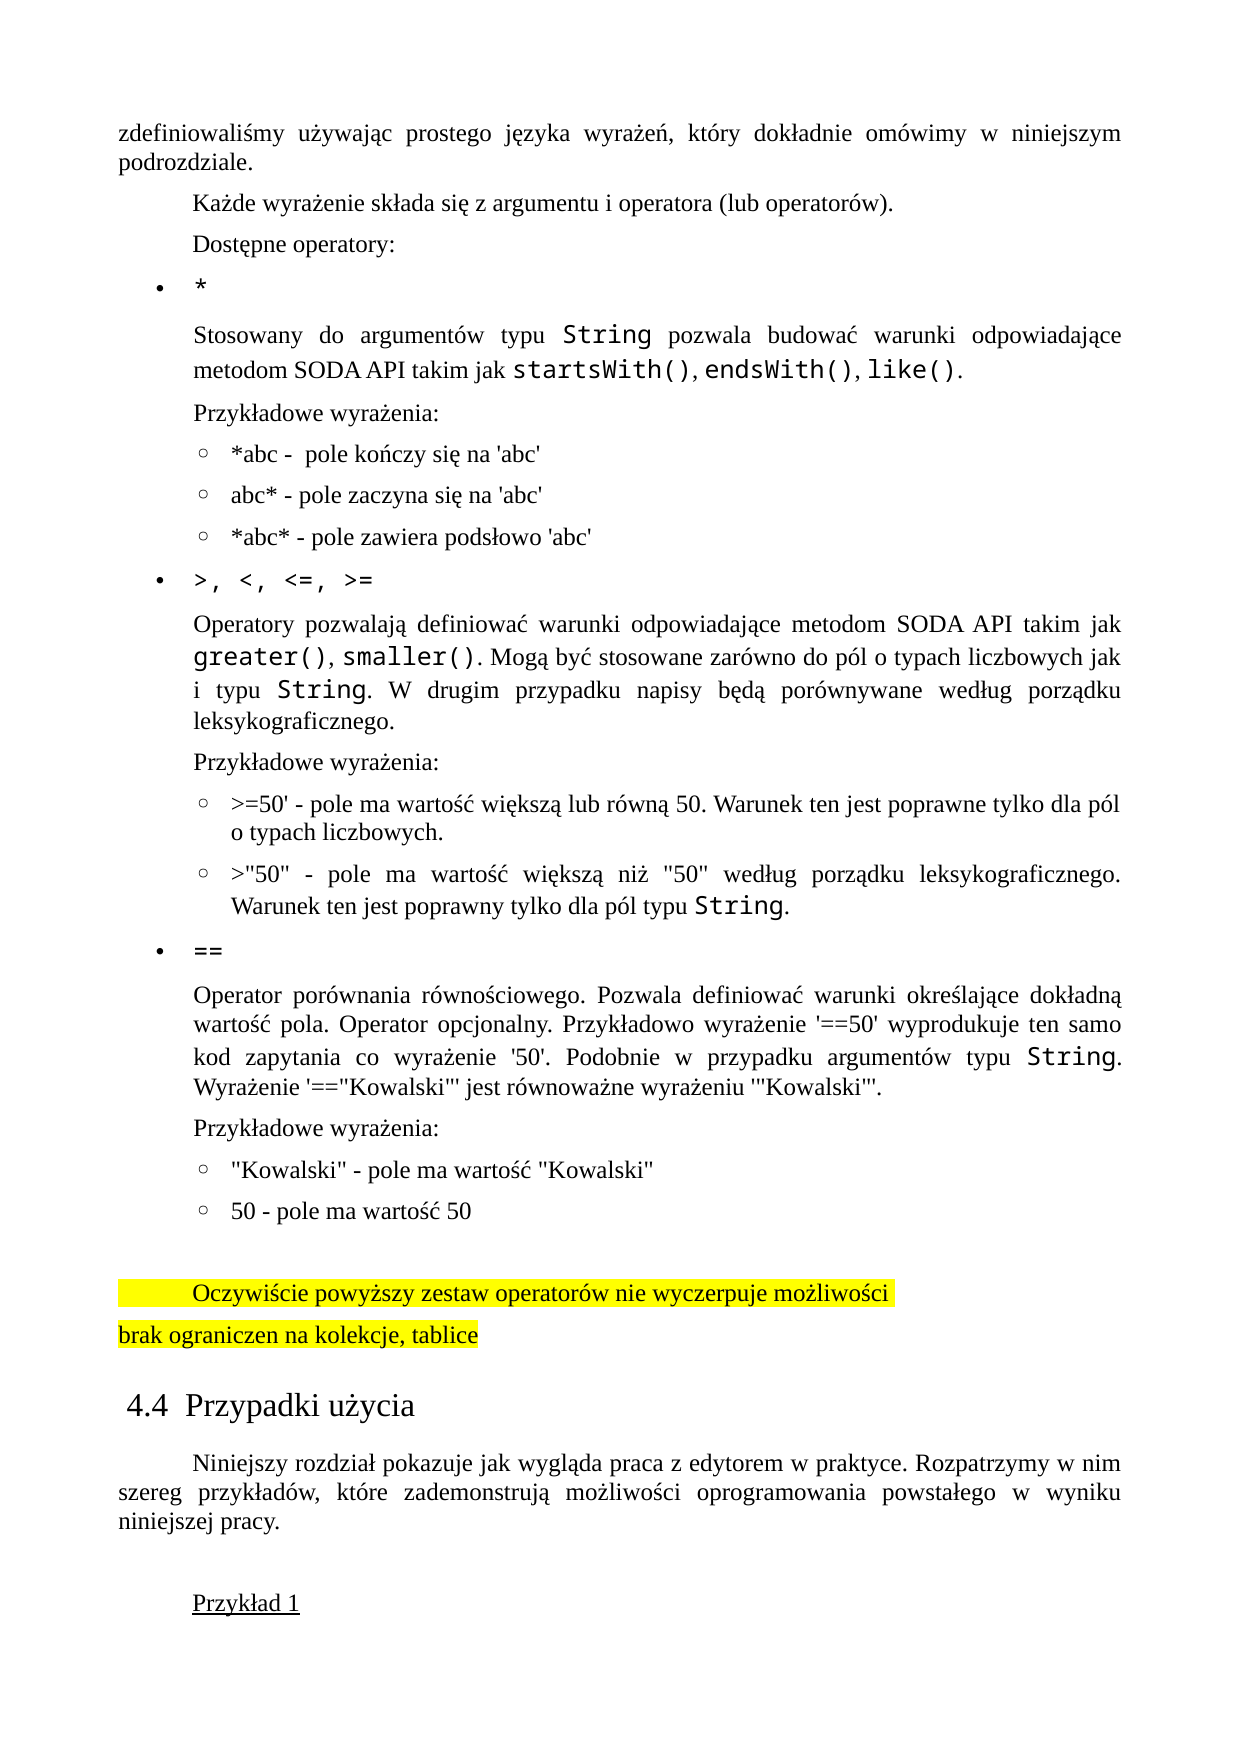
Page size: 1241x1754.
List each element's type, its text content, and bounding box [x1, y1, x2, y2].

subtitle Przypadki użycia [118, 1386, 1122, 1424]
text zdefiniowaliśmy używając prostego języka wyrażeń, który dokładnie omówimy w niniejszym podrozdziale. [118, 118, 1122, 176]
list Operator porównania równościowego. Pozwala definiować warunki określające dokładną wartość pola. Operator opcjonalny. Przykładowo wyrażenie '==50' wyprodukuje ten samo kod zapytania co wyrażenie '50'. Podobnie w przypadku argumentów typu String. Wyrażenie '=="Kowalski"' jest równoważne wyrażeniu '"Kowalski"'. [156, 981, 1122, 1101]
list >=50' - pole ma wartość większą lub równą 50. Warunek ten jest poprawne tylko dla pól o typach liczbowych. [193, 789, 1122, 846]
list Przykładowe wyrażenia: [156, 1113, 1122, 1142]
list 50 - pole ma wartość 50 [193, 1196, 1122, 1225]
text Każde wyrażenie składa się z argumentu i operatora (lub operatorów). [118, 188, 1122, 217]
list Przykładowe wyrażenia: [156, 398, 1122, 427]
text Dostępne operatory: [118, 229, 1122, 258]
list >, <, <=, >= [156, 563, 1122, 597]
list *abc - pole kończy się na 'abc' [193, 439, 1122, 468]
list abc* - pole zaczyna się na 'abc' [193, 480, 1122, 509]
text Niniejszy rozdział pokazuje jak wygląda praca z edytorem w praktyce. Rozpatrzymy w nim szereg przykładów, które zademonstrują możliwości oprogramowania powstałego w wyniku niniejszej pracy. [118, 1448, 1122, 1534]
list Operatory pozwalają definiować warunki odpowiadające metodom SODA API takim jak greater(), smaller(). Mogą być stosowane zarówno do pól o typach liczbowych jak i typu String. W drugim przypadku napisy będą porównywane według porządku leksykograficznego. [156, 609, 1122, 735]
list "Kowalski" - pole ma wartość "Kowalski" [193, 1155, 1122, 1183]
list Stosowany do argumentów typu String pozwala budować warunki odpowiadające metodom SODA API takim jak startsWith(), endsWith(), like(). [156, 317, 1122, 385]
text Oczywiście powyższy zestaw operatorów nie wyczerpuje możliwości [118, 1278, 1122, 1307]
list Przykładowe wyrażenia: [156, 747, 1122, 776]
list == [156, 934, 1122, 968]
text brak ograniczen na kolekcje, tablice [118, 1320, 1122, 1348]
list >"50" - pole ma wartość większą niż "50" według porządku leksykograficznego. Warunek ten jest poprawny tylko dla pól typu String. [193, 859, 1122, 922]
list * [156, 271, 1122, 305]
list *abc* - pole zawiera podsłowo 'abc' [193, 522, 1122, 550]
text Przykład 1 [118, 1588, 1122, 1617]
